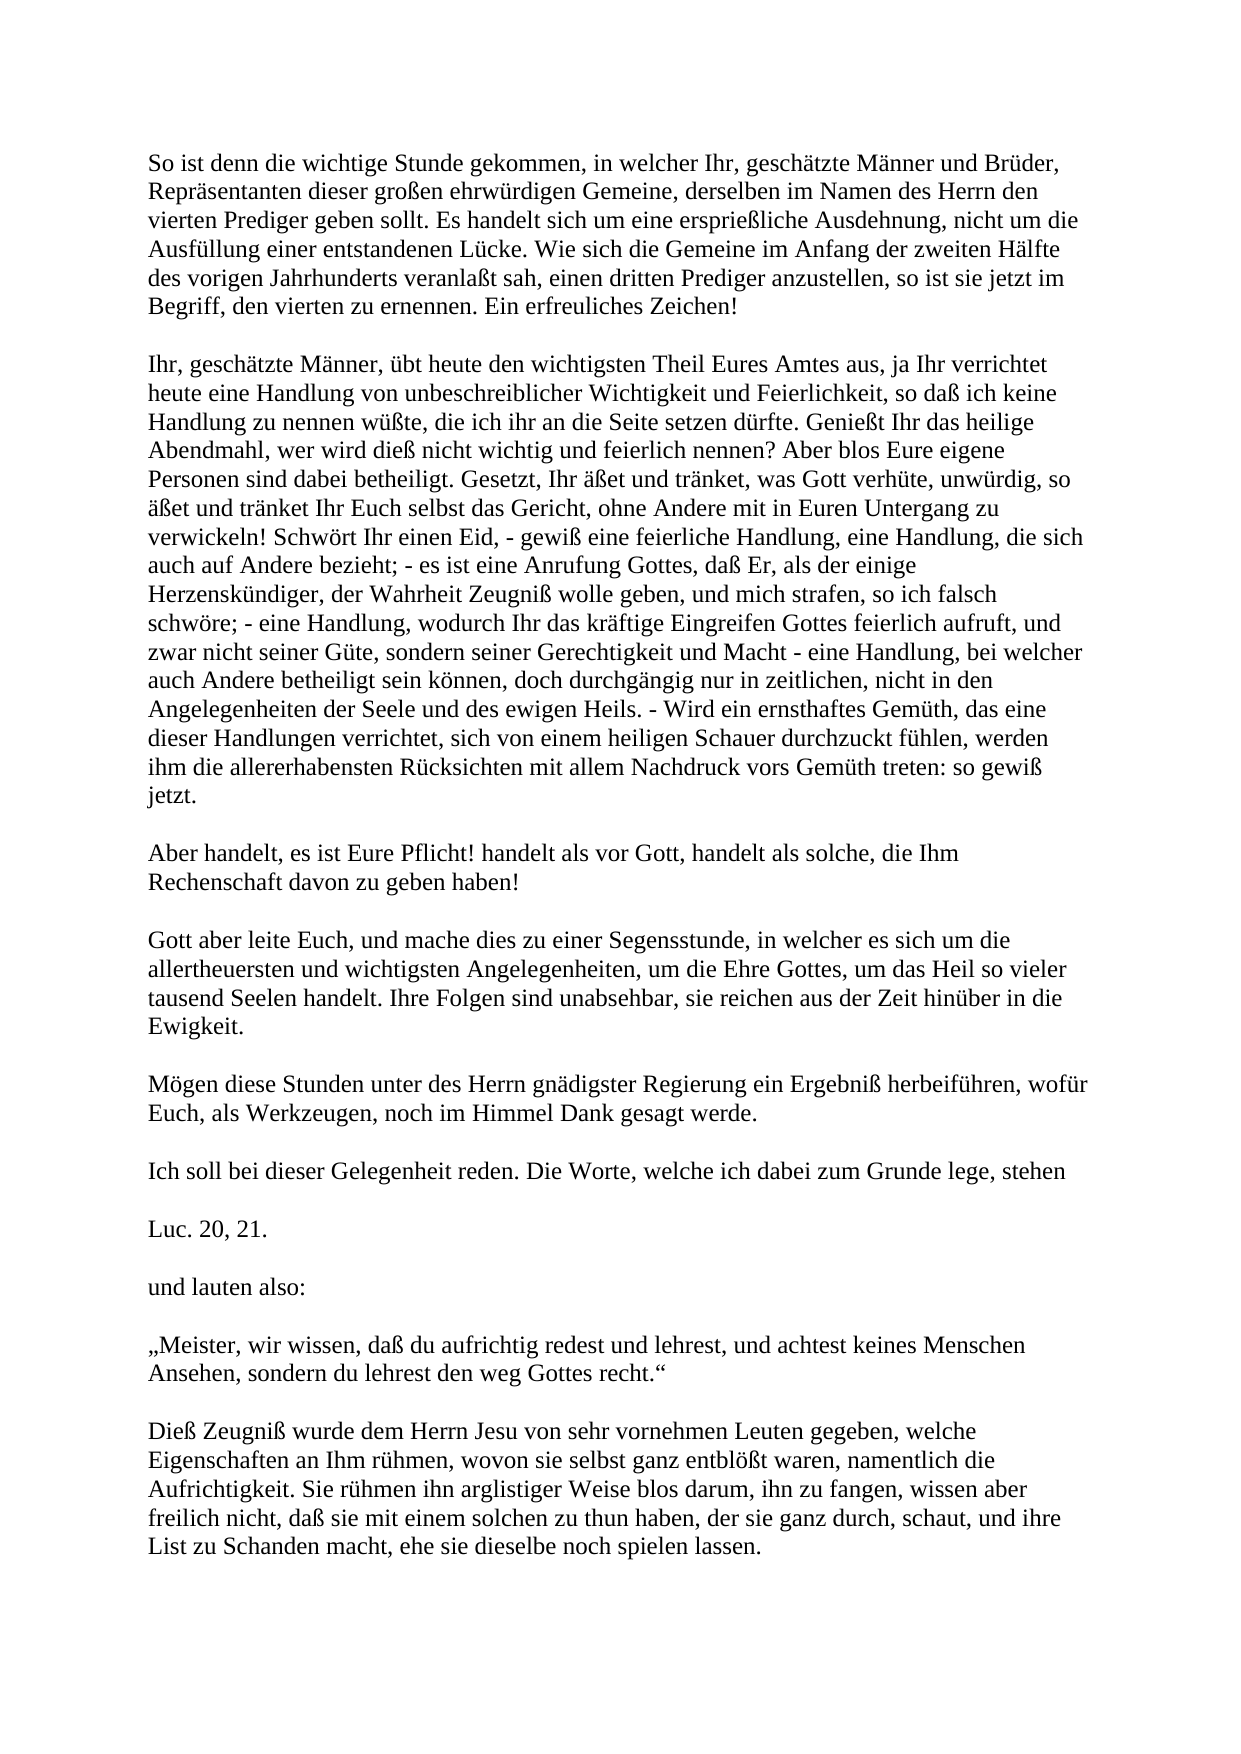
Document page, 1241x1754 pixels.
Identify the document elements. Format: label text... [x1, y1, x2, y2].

text So ist denn die wichtige Stunde gekommen, in welcher Ihr, geschätzte Männer und Brüder, Repräsentanten dieser großen ehrwürdigen Gemeine, derselben im Namen des Herrn den vierten Prediger geben sollt. Es handelt sich um eine ersprießliche Ausdehnung, nicht um die Ausfüllung einer entstandenen Lücke. Wie sich die Gemeine im Anfang der zweiten Hälfte des vorigen Jahrhunderts veranlaßt sah, einen dritten Prediger anzustellen, so ist sie jetzt im Begriff, den vierten zu ernennen. Ein erfreuliches Zeichen! [148, 148, 1093, 320]
text Aber handelt, es ist Eure Pflicht! handelt als vor Gott, handelt als solche, die Ihm Rechenschaft davon zu geben haben! [148, 838, 1093, 896]
text „Meister, wir wissen, daß du aufrichtig redest und lehrest, und achtest keines Menschen Ansehen, sondern du lehrest den weg Gottes recht.“ [148, 1330, 1093, 1387]
text Luc. 20, 21. [148, 1214, 1093, 1243]
text Ich soll bei dieser Gelegenheit reden. Die Worte, welche ich dabei zum Grunde lege, stehen [148, 1156, 1093, 1185]
text Gott aber leite Euch, und mache dies zu einer Segensstunde, in welcher es sich um die allertheuersten und wichtigsten Angelegenheiten, um die Ehre Gottes, um das Heil so vieler tausend Seelen handelt. Ihre Folgen sind unabsehbar, sie reichen aus der Zeit hinüber in die Ewigkeit. [148, 925, 1093, 1040]
text Ihr, geschätzte Männer, übt heute den wichtigsten Theil Eures Amtes aus, ja Ihr verrichtet heute eine Handlung von unbeschreiblicher Wichtigkeit und Feierlichkeit, so daß ich keine Handlung zu nennen wüßte, die ich ihr an die Seite setzen dürfte. Genießt Ihr das heilige Abendmahl, wer wird dieß nicht wichtig und feierlich nennen? Aber blos Eure eigene Personen sind dabei betheiligt. Gesetzt, Ihr äßet und tränket, was Gott verhüte, unwürdig, so äßet und tränket Ihr Euch selbst das Gericht, ohne Andere mit in Euren Untergang zu verwickeln! Schwört Ihr einen Eid, - gewiß eine feierliche Handlung, eine Handlung, die sich auch auf Andere bezieht; - es ist eine Anrufung Gottes, daß Er, als der einige Herzenskündiger, der Wahrheit Zeugniß wolle geben, und mich strafen, so ich falsch schwöre; - eine Handlung, wodurch Ihr das kräftige Eingreifen Gottes feierlich aufruft, und zwar nicht seiner Güte, sondern seiner Gerechtigkeit und Macht - eine Handlung, bei welcher auch Andere betheiligt sein können, doch durchgängig nur in zeitlichen, nicht in den Angelegenheiten der Seele und des ewigen Heils. - Wird ein ernsthaftes Gemüth, das eine dieser Handlungen verrichtet, sich von einem heiligen Schauer durchzuckt fühlen, werden ihm die allererhabensten Rücksichten mit allem Nachdruck vors Gemüth treten: so gewiß jetzt. [148, 349, 1093, 809]
text Dieß Zeugniß wurde dem Herrn Jesu von sehr vornehmen Leuten gegeben, welche Eigenschaften an Ihm rühmen, wovon sie selbst ganz entblößt waren, namentlich die Aufrichtigkeit. Sie rühmen ihn arglistiger Weise blos darum, ihn zu fangen, wissen aber freilich nicht, daß sie mit einem solchen zu thun haben, der sie ganz durch, schaut, und ihre List zu Schanden macht, ehe sie dieselbe noch spielen lassen. [148, 1416, 1093, 1560]
text und lauten also: [148, 1272, 1093, 1301]
text Mögen diese Stunden unter des Herrn gnädigster Regierung ein Ergebniß herbeiführen, wofür Euch, als Werkzeugen, noch im Himmel Dank gesagt werde. [148, 1069, 1093, 1127]
